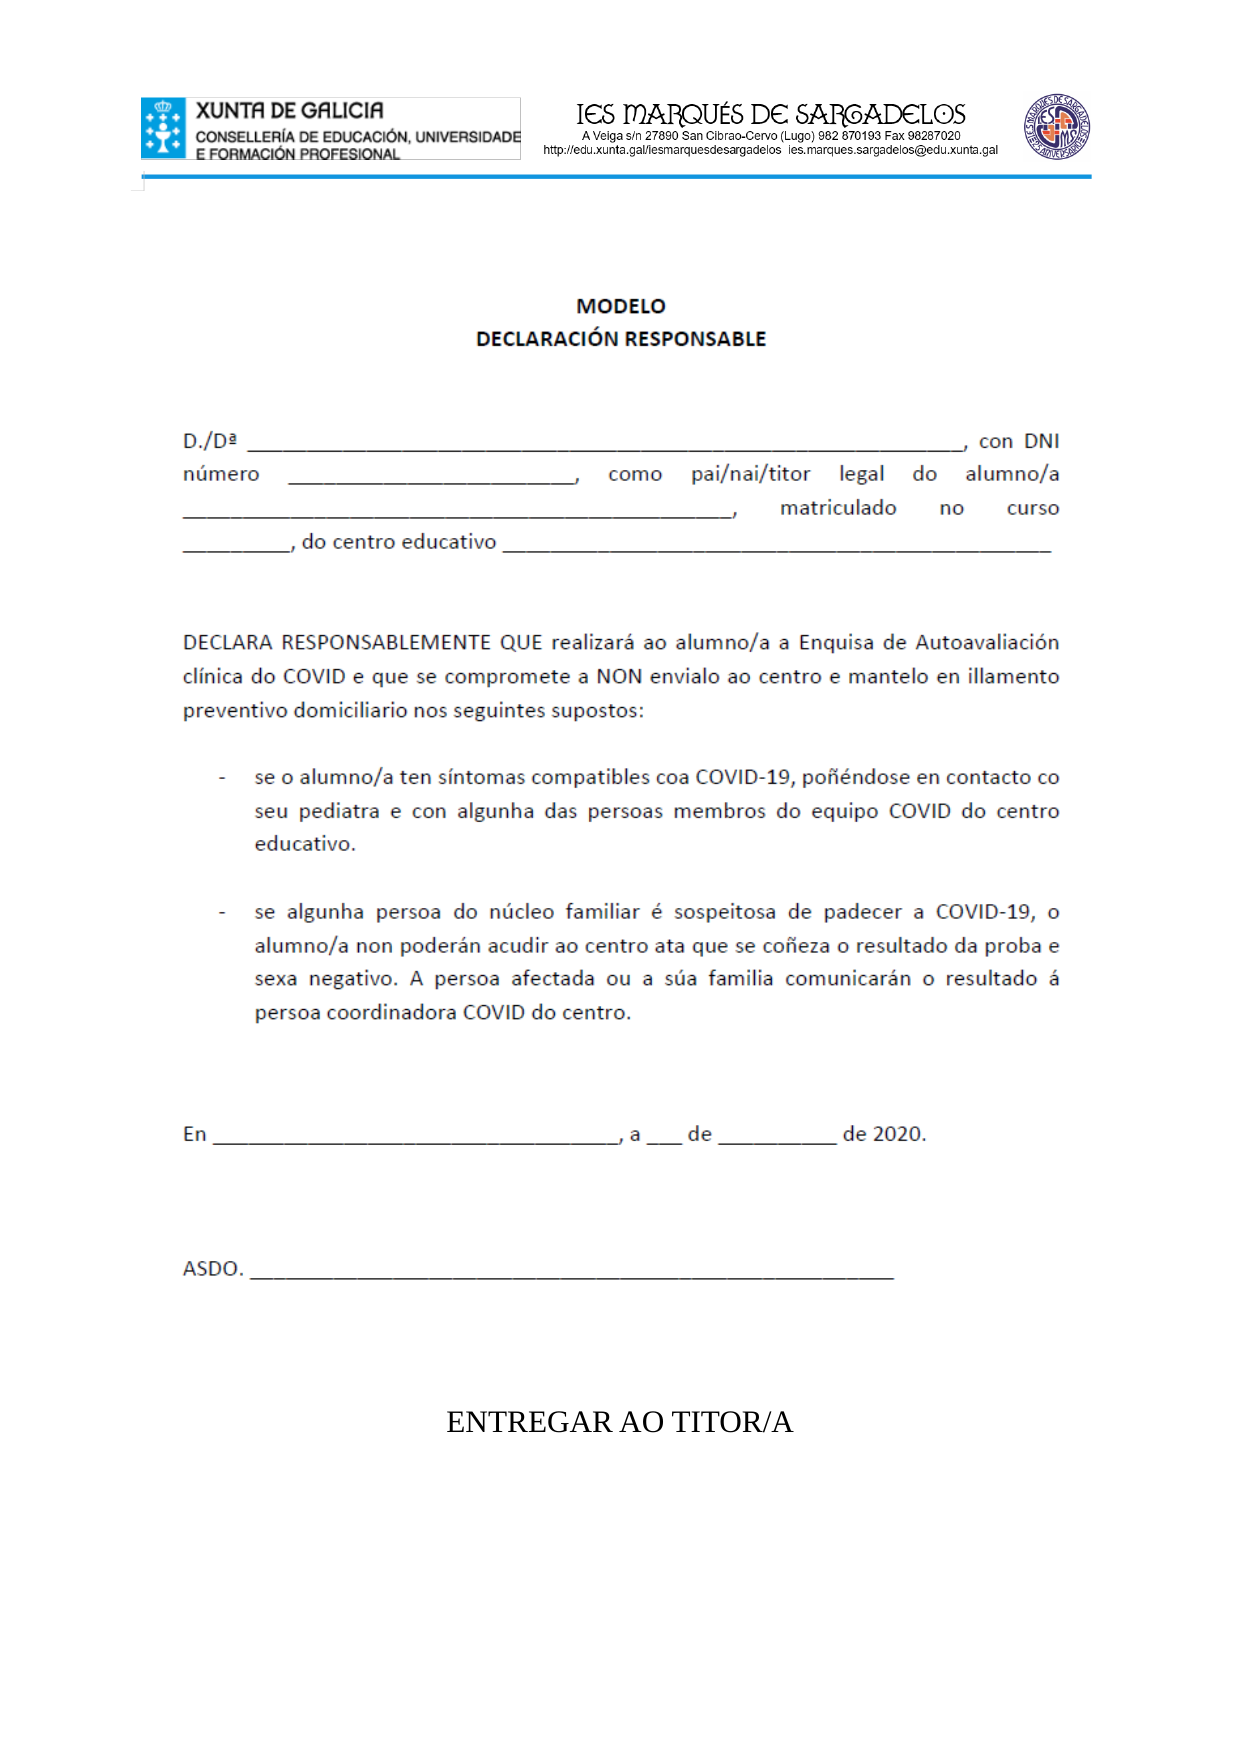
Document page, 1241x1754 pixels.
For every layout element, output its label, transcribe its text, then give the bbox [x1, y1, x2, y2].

picture [129, 244, 763, 1346]
picture [146, 114, 154, 121]
text ENTREGAR AO TITOR/A [118, 1403, 1122, 1439]
picture [173, 114, 179, 121]
picture [130, 69, 1092, 121]
picture [155, 101, 171, 121]
